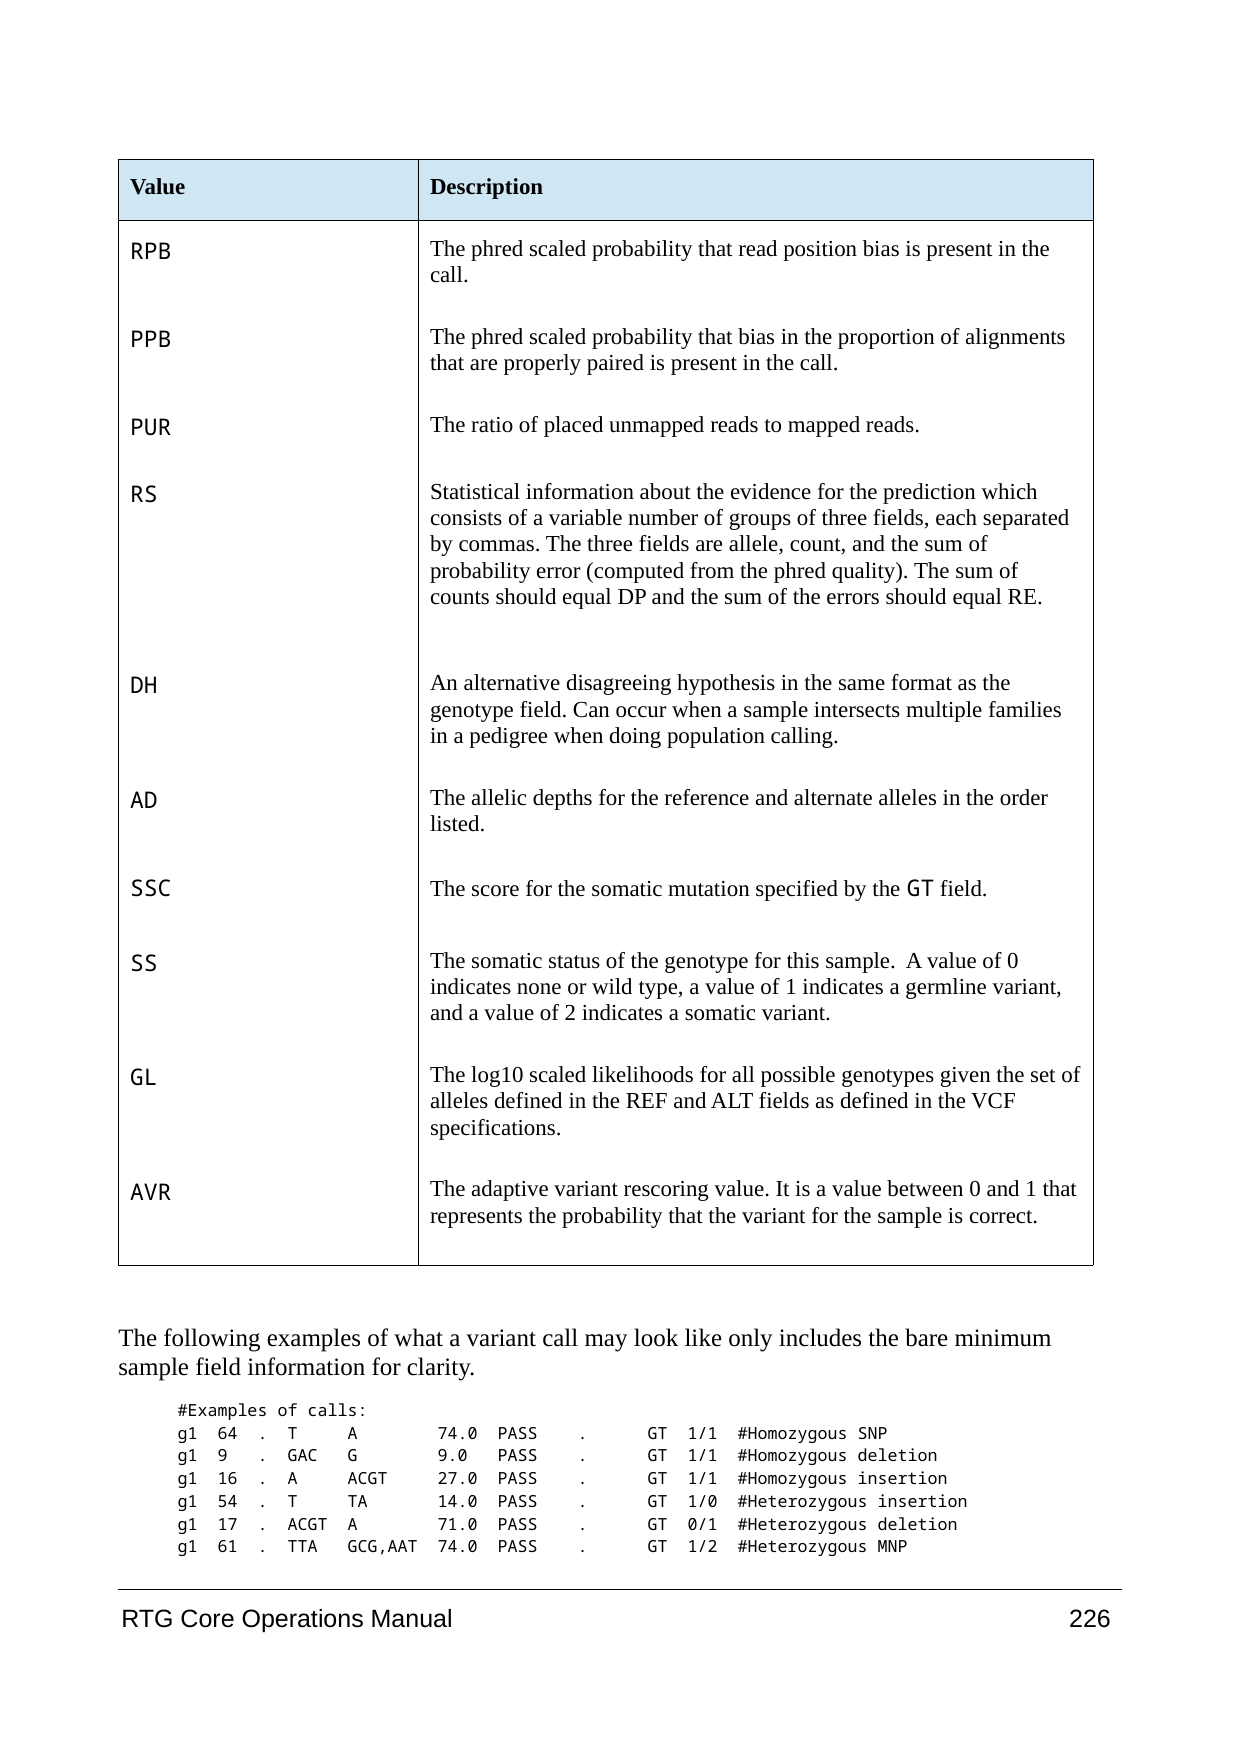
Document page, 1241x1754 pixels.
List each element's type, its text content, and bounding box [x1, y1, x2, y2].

table_cell The adaptive variant rescoring value. It is a value between 0 and 1 that represents the probability that the variant for the sample is correct. [419, 1161, 1093, 1265]
table_cell PUR [119, 396, 418, 463]
table_cell RS [119, 463, 418, 655]
table_cell The ratio of placed unmapped reads to mapped reads. [419, 396, 1093, 463]
text g1 54 . T TA 14.0 PASS . GT 1/0 #Heterozygous insertion [177, 1489, 1122, 1512]
table_cell DH [119, 655, 418, 769]
text g1 17 . ACGT A 71.0 PASS . GT 0/1 #Heterozygous deletion [177, 1512, 1122, 1535]
table_cell PPB [119, 309, 418, 396]
text g1 64 . T A 74.0 PASS . GT 1/1 #Homozygous SNP [177, 1421, 1122, 1444]
table_cell An alternative disagreeing hypothesis in the same format as the genotype field. Can occur when a sample intersects multiple families in a pedigree when doing population calling. [419, 655, 1093, 769]
table_cell GL [119, 1046, 418, 1161]
table_cell The allelic depths for the reference and alternate alleles in the order listed. [419, 769, 1093, 857]
table_cell SS [119, 932, 418, 1046]
text The following examples of what a variant call may look like only includes the bare minimum sample field information for clarity. [118, 1323, 1122, 1381]
table_header Value [119, 160, 418, 220]
table_cell The phred scaled probability that read position bias is present in the call. [419, 221, 1093, 308]
table_cell The score for the somatic mutation specified by the GT field. [419, 857, 1093, 932]
table_cell SSC [119, 857, 418, 932]
table_cell AD [119, 769, 418, 857]
table_cell Statistical information about the evidence for the prediction which consists of a variable number of groups of three fields, each separated by commas. The three fields are allele, count, and the sum of probability error (computed from the phred quality). The sum of counts should equal DP and the sum of the errors should equal RE. [419, 463, 1093, 655]
table_header Description [419, 160, 1093, 220]
table_cell The log10 scaled likelihoods for all possible genotypes given the set of alleles defined in the REF and ALT fields as defined in the VCF specifications. [419, 1046, 1093, 1161]
text g1 16 . A ACGT 27.0 PASS . GT 1/1 #Homozygous insertion [177, 1467, 1122, 1489]
text #Examples of calls: [177, 1398, 1122, 1421]
table_cell The somatic status of the genotype for this sample. A value of 0 indicates none or wild type, a value of 1 indicates a germline variant, and a value of 2 indicates a somatic variant. [419, 932, 1093, 1046]
table_cell AVR [119, 1161, 418, 1265]
table_cell The phred scaled probability that bias in the proportion of alignments that are properly paired is present in the call. [419, 309, 1093, 396]
text g1 9 . GAC G 9.0 PASS . GT 1/1 #Homozygous deletion [177, 1444, 1122, 1467]
text g1 61 . TTA GCG,AAT 74.0 PASS . GT 1/2 #Heterozygous MNP [177, 1535, 1122, 1557]
table_cell RPB [119, 221, 418, 308]
